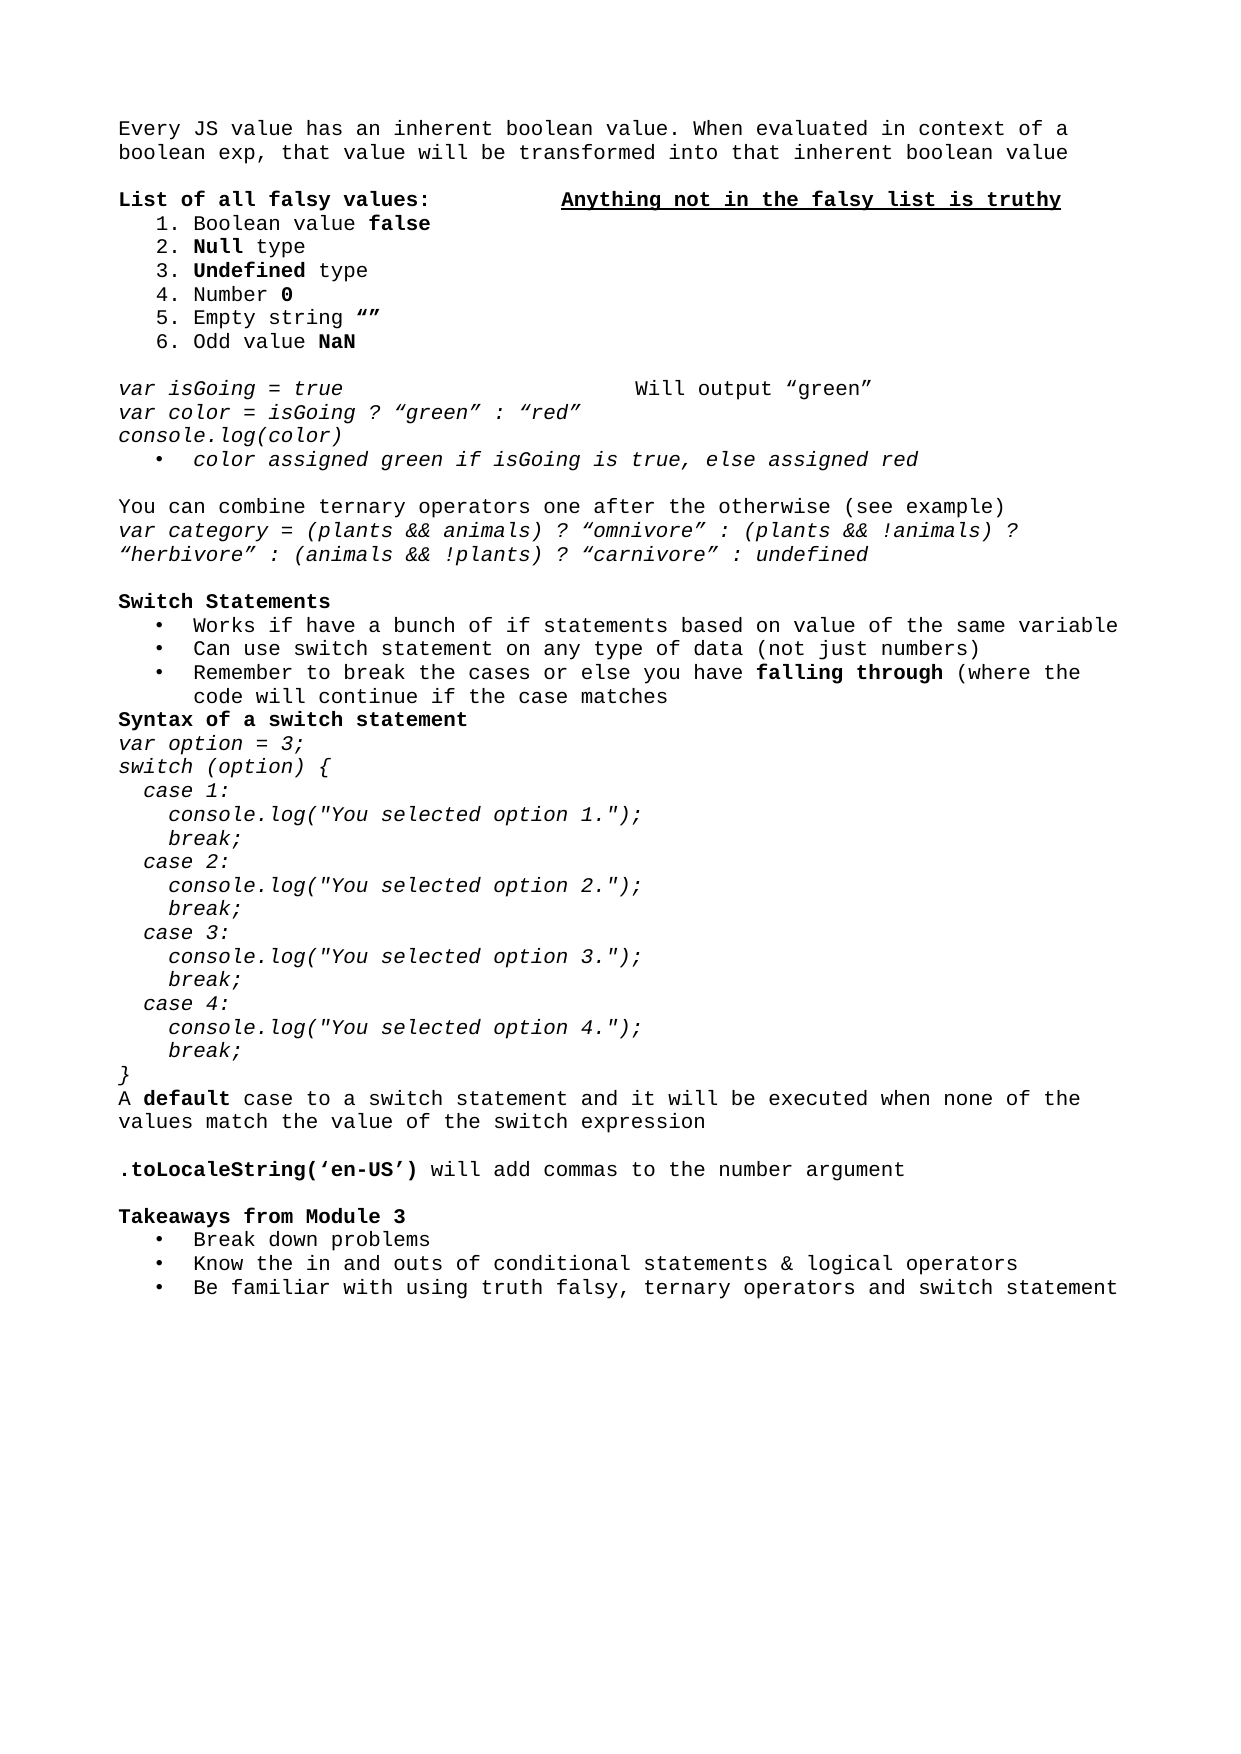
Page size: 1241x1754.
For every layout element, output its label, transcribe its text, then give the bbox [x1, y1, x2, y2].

text console.log("You selected option 1."); [118, 804, 1122, 827]
list Odd value NaN [156, 331, 1122, 354]
text } [118, 1064, 1122, 1088]
text Takeaways from Module 3 [118, 1206, 1122, 1229]
text console.log("You selected option 4."); [118, 1017, 1122, 1040]
text switch (option) { [118, 757, 1122, 780]
text console.log("You selected option 3."); [118, 946, 1122, 969]
text Every JS value has an inherent boolean value. When evaluated in context of a boolean exp, that value will be transformed into that inherent boolean value [118, 118, 1122, 165]
list Remember to break the cases or else you have falling through (where the code will continue if the case matches [156, 662, 1122, 709]
list Null type [156, 236, 1122, 260]
text .toLocaleString(‘en-US’) will add commas to the number argument [118, 1158, 1122, 1182]
text break; [118, 827, 1122, 851]
text Syntax of a switch statement [118, 709, 1122, 733]
list color assigned green if isGoing is true, else assigned red [156, 449, 1122, 473]
text break; [118, 1040, 1122, 1064]
list Break down problems [156, 1229, 1122, 1253]
text case 4: [118, 993, 1122, 1017]
list Be familiar with using truth falsy, ternary operators and switch statement [156, 1277, 1122, 1300]
text var color = isGoing ? “green” : “red” [118, 402, 1122, 426]
text console.log(color) [118, 426, 1122, 449]
text case 1: [118, 780, 1122, 804]
list Know the in and outs of conditional statements & logical operators [156, 1253, 1122, 1277]
text break; [118, 969, 1122, 993]
text var option = 3; [118, 733, 1122, 757]
text var category = (plants && animals) ? “omnivore” : (plants && !animals) ? “herbivore” : (animals && !plants) ? “carnivore” : undefined [118, 520, 1122, 567]
text You can combine ternary operators one after the otherwise (see example) [118, 496, 1122, 520]
list Boolean value false [156, 213, 1122, 236]
list Number 0 [156, 284, 1122, 307]
text break; [118, 898, 1122, 922]
text List of all falsy values: Anything not in the falsy list is truthy [118, 189, 1122, 213]
list Can use switch statement on any type of data (not just numbers) [156, 638, 1122, 662]
text Switch Statements [118, 591, 1122, 615]
text console.log("You selected option 2."); [118, 875, 1122, 898]
text var isGoing = true Will output “green” [118, 378, 1122, 402]
list Empty string “” [156, 307, 1122, 331]
text case 2: [118, 851, 1122, 875]
text case 3: [118, 922, 1122, 946]
text A default case to a switch statement and it will be executed when none of the values match the value of the switch expression [118, 1088, 1122, 1135]
list Works if have a bunch of if statements based on value of the same variable [156, 615, 1122, 638]
list Undefined type [156, 260, 1122, 284]
